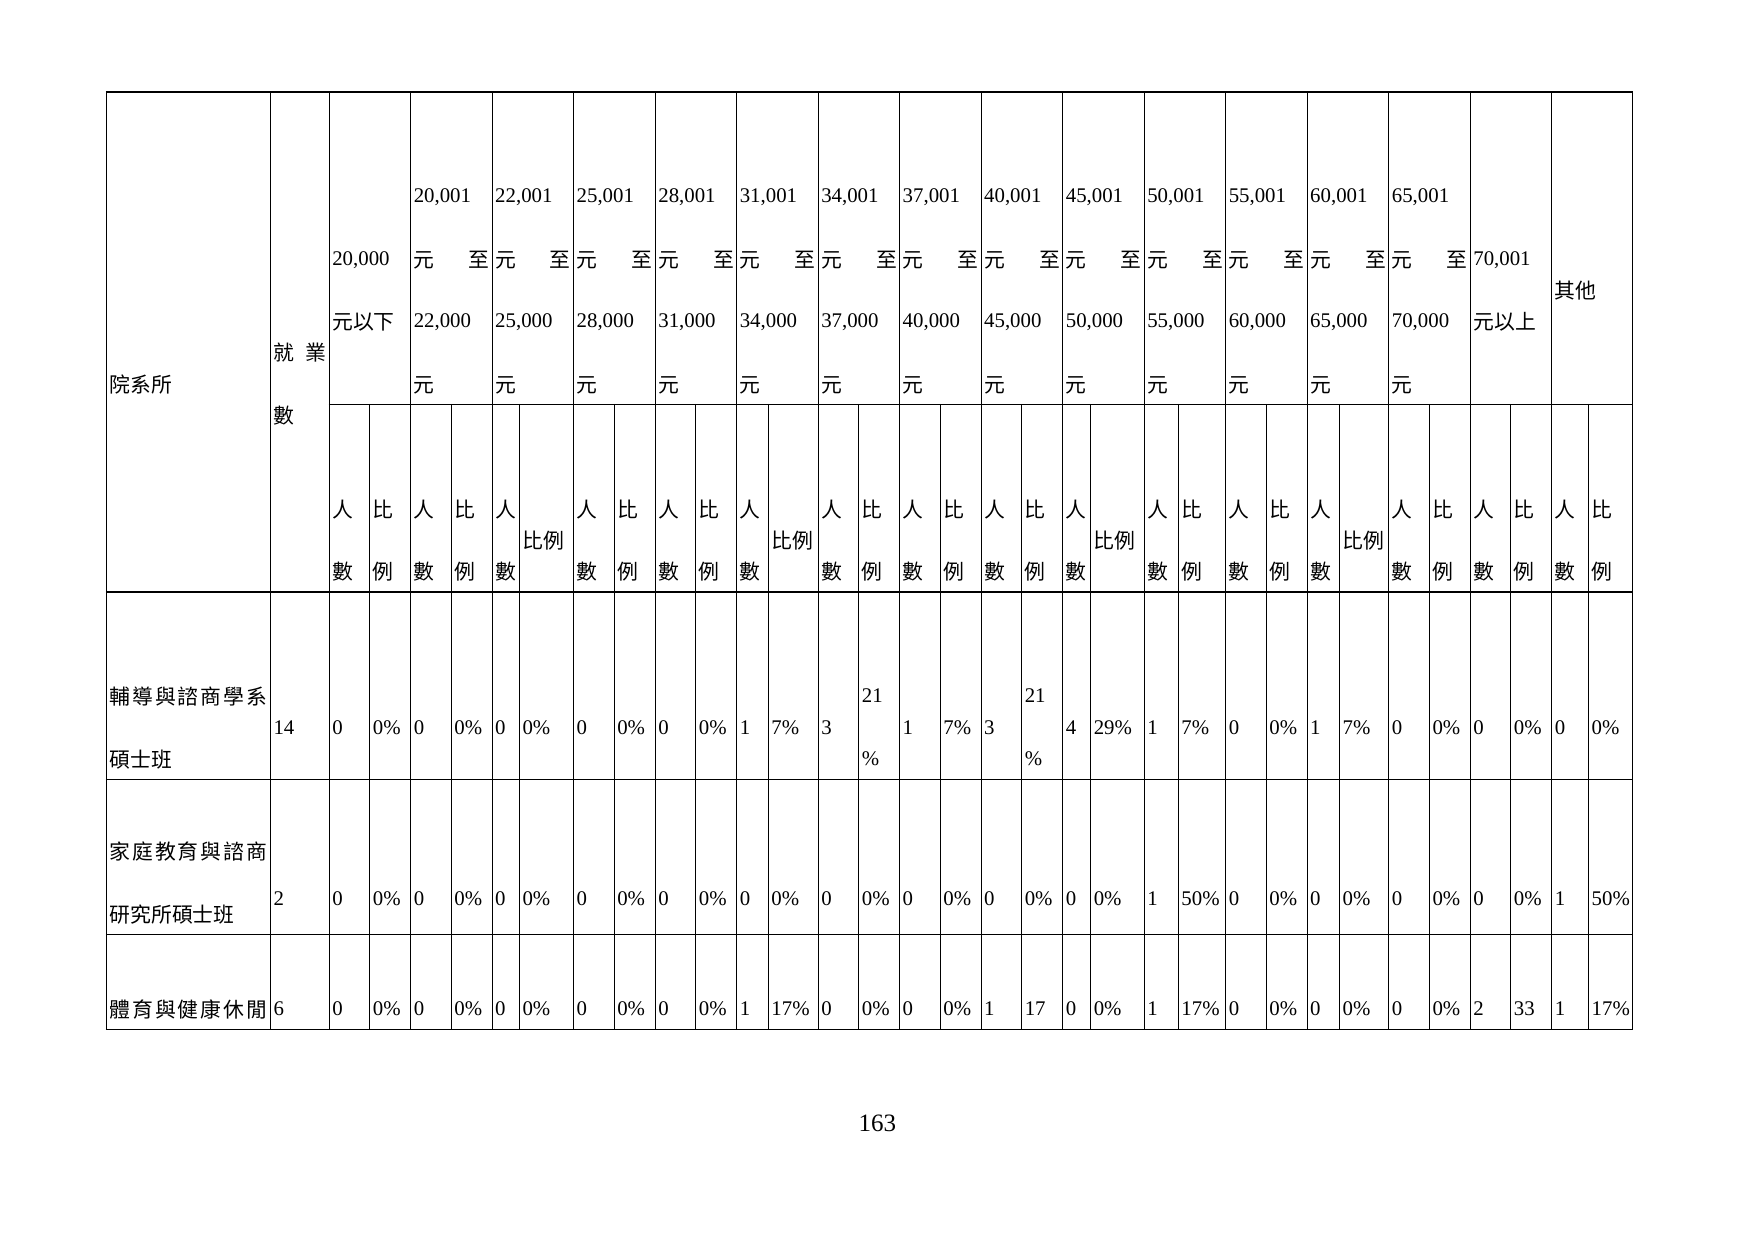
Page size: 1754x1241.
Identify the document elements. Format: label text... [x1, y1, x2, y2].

table_cell 17% [1179, 935, 1225, 1029]
table_cell 1 [1145, 593, 1178, 779]
table_cell 0 [1389, 593, 1429, 779]
table_cell 2 [271, 780, 329, 934]
table_cell 0 [493, 593, 519, 779]
table_cell 0% [1340, 935, 1388, 1029]
table_cell 0 [1308, 935, 1339, 1029]
table_header 55,001元至60,000元 [1226, 93, 1307, 404]
table_cell 0% [1091, 935, 1144, 1029]
table_header 60,001元至65,000元 [1308, 93, 1388, 404]
table_cell 1 [1308, 593, 1339, 779]
table_cell 0% [615, 935, 655, 1029]
table_cell 0 [656, 935, 695, 1029]
table_cell 0% [370, 780, 410, 934]
table_cell 21% [1022, 593, 1062, 779]
table_cell 1 [737, 935, 768, 1029]
table_cell 0% [1267, 593, 1307, 779]
table_cell 輔導與諮商學系碩士班 [107, 593, 270, 779]
table_cell 0 [493, 935, 519, 1029]
table_cell 比例 [452, 405, 492, 591]
table_cell 比例 [1179, 405, 1225, 591]
table_cell 1 [982, 935, 1021, 1029]
table_header 65,001元至70,000元 [1389, 93, 1470, 404]
table_cell 人數 [1063, 405, 1090, 591]
table_cell 比例 [520, 405, 573, 591]
table_cell 0 [493, 780, 519, 934]
table_cell 0% [941, 780, 981, 934]
table_cell 人數 [493, 405, 519, 591]
table_cell 0% [615, 780, 655, 934]
table_cell 0% [696, 780, 736, 934]
table_cell 0% [370, 935, 410, 1029]
table_cell 比例 [696, 405, 736, 591]
table_cell 比例 [370, 405, 410, 591]
table_cell 家庭教育與諮商研究所碩士班 [107, 780, 270, 934]
table_cell 0 [900, 780, 940, 934]
table_header 20,001元至22,000元 [411, 93, 492, 404]
table_cell 33 [1511, 935, 1551, 1029]
table_cell 29% [1091, 593, 1144, 779]
table_header 22,001元至25,000元 [493, 93, 573, 404]
table_cell 0% [859, 935, 899, 1029]
table_cell 0 [411, 780, 451, 934]
table_cell 6 [271, 935, 329, 1029]
table_cell 0 [982, 780, 1021, 934]
table_cell 0% [1267, 780, 1307, 934]
table_cell 比例 [1589, 405, 1632, 591]
table_cell 比例 [1511, 405, 1551, 591]
table_cell 人數 [1145, 405, 1178, 591]
table_cell 比例 [1091, 405, 1144, 591]
table_cell 1 [737, 593, 768, 779]
table_cell 0 [656, 780, 695, 934]
table_header 28,001元至31,000元 [656, 93, 736, 404]
table_cell 0 [1226, 593, 1266, 779]
table_cell 0 [1063, 935, 1090, 1029]
table_header 31,001元至34,000元 [737, 93, 818, 404]
table_cell 2 [1471, 935, 1510, 1029]
table_cell 0 [737, 780, 768, 934]
table_cell 人數 [574, 405, 614, 591]
table_cell 1 [1552, 780, 1588, 934]
table_cell 0 [330, 935, 369, 1029]
table_header 37,001元至40,000元 [900, 93, 981, 404]
table_cell 0% [1091, 780, 1144, 934]
table_cell 人數 [411, 405, 451, 591]
table_cell 0 [656, 593, 695, 779]
table_cell 人數 [1552, 405, 1588, 591]
table_cell 0 [1389, 935, 1429, 1029]
table_cell 0 [574, 593, 614, 779]
table_cell 0 [1226, 780, 1266, 934]
table_cell 人數 [330, 405, 369, 591]
table_cell 0% [859, 780, 899, 934]
table_cell 比例 [1340, 405, 1388, 591]
table_cell 0 [1389, 780, 1429, 934]
table_cell 0% [1511, 780, 1551, 934]
table_cell 21% [859, 593, 899, 779]
table_cell 比例 [615, 405, 655, 591]
table_cell 人數 [819, 405, 858, 591]
table_cell 0 [819, 935, 858, 1029]
table_cell 0 [330, 780, 369, 934]
table_cell 1 [1145, 935, 1178, 1029]
table_cell 人數 [982, 405, 1021, 591]
table_cell 0 [574, 780, 614, 934]
table_header 45,001元至50,000元 [1063, 93, 1144, 404]
table_header 20,000元以下 [330, 93, 410, 404]
table_cell 人數 [1389, 405, 1429, 591]
table_cell 0% [520, 935, 573, 1029]
table_header 院系所 [107, 93, 270, 591]
table_cell 1 [1552, 935, 1588, 1029]
table_cell 體育與健康休閒 [107, 935, 270, 1029]
table_cell 7% [1340, 593, 1388, 779]
table_cell 人數 [656, 405, 695, 591]
table_cell 0% [370, 593, 410, 779]
table_cell 14 [271, 593, 329, 779]
table_cell 比例 [859, 405, 899, 591]
table_header 其他 [1552, 93, 1632, 404]
table_cell 0 [411, 593, 451, 779]
table_cell 1 [1145, 780, 1178, 934]
table_cell 50% [1589, 780, 1632, 934]
table_cell 0% [1430, 935, 1470, 1029]
table_cell 0% [1430, 780, 1470, 934]
table_cell 0% [1340, 780, 1388, 934]
table_cell 0 [1471, 593, 1510, 779]
table_cell 17 [1022, 935, 1062, 1029]
table_header 70,001元以上 [1471, 93, 1551, 404]
table_cell 0% [452, 593, 492, 779]
table_cell 0% [1589, 593, 1632, 779]
table_cell 0 [819, 780, 858, 934]
table_cell 0% [1511, 593, 1551, 779]
table_cell 0% [615, 593, 655, 779]
table_cell 0% [696, 593, 736, 779]
table_cell 人數 [900, 405, 940, 591]
table_cell 人數 [737, 405, 768, 591]
table_cell 人數 [1226, 405, 1266, 591]
table_cell 0 [574, 935, 614, 1029]
table_cell 0% [520, 593, 573, 779]
table_cell 1 [900, 593, 940, 779]
table_cell 17% [1589, 935, 1632, 1029]
table_cell 比例 [769, 405, 818, 591]
table_cell 0% [452, 780, 492, 934]
table_cell 3 [982, 593, 1021, 779]
table_cell 0 [330, 593, 369, 779]
table_cell 7% [769, 593, 818, 779]
table_cell 0% [1430, 593, 1470, 779]
table_cell 0% [1267, 935, 1307, 1029]
table_cell 0% [1022, 780, 1062, 934]
table_header 34,001元至37,000元 [819, 93, 899, 404]
table_cell 比例 [1022, 405, 1062, 591]
table_cell 50% [1179, 780, 1225, 934]
table_cell 7% [1179, 593, 1225, 779]
table_cell 0 [1063, 780, 1090, 934]
table_cell 0% [520, 780, 573, 934]
table_cell 7% [941, 593, 981, 779]
table_cell 0% [769, 780, 818, 934]
table_header 40,001元至45,000元 [982, 93, 1062, 404]
table_cell 比例 [1267, 405, 1307, 591]
table_cell 0% [452, 935, 492, 1029]
table_cell 4 [1063, 593, 1090, 779]
table_header 25,001元至28,000元 [574, 93, 655, 404]
table_cell 0 [1226, 935, 1266, 1029]
table_cell 0 [1471, 780, 1510, 934]
table_cell 比例 [1430, 405, 1470, 591]
table_cell 17% [769, 935, 818, 1029]
table_cell 3 [819, 593, 858, 779]
table_cell 0% [696, 935, 736, 1029]
table_header 50,001元至55,000元 [1145, 93, 1225, 404]
table_cell 人數 [1471, 405, 1510, 591]
table_cell 0 [1308, 780, 1339, 934]
table_header 就業數 [271, 93, 329, 591]
table_cell 人數 [1308, 405, 1339, 591]
table_cell 0 [1552, 593, 1588, 779]
table_cell 0% [941, 935, 981, 1029]
table_cell 0 [900, 935, 940, 1029]
table_cell 比例 [941, 405, 981, 591]
table_cell 0 [411, 935, 451, 1029]
